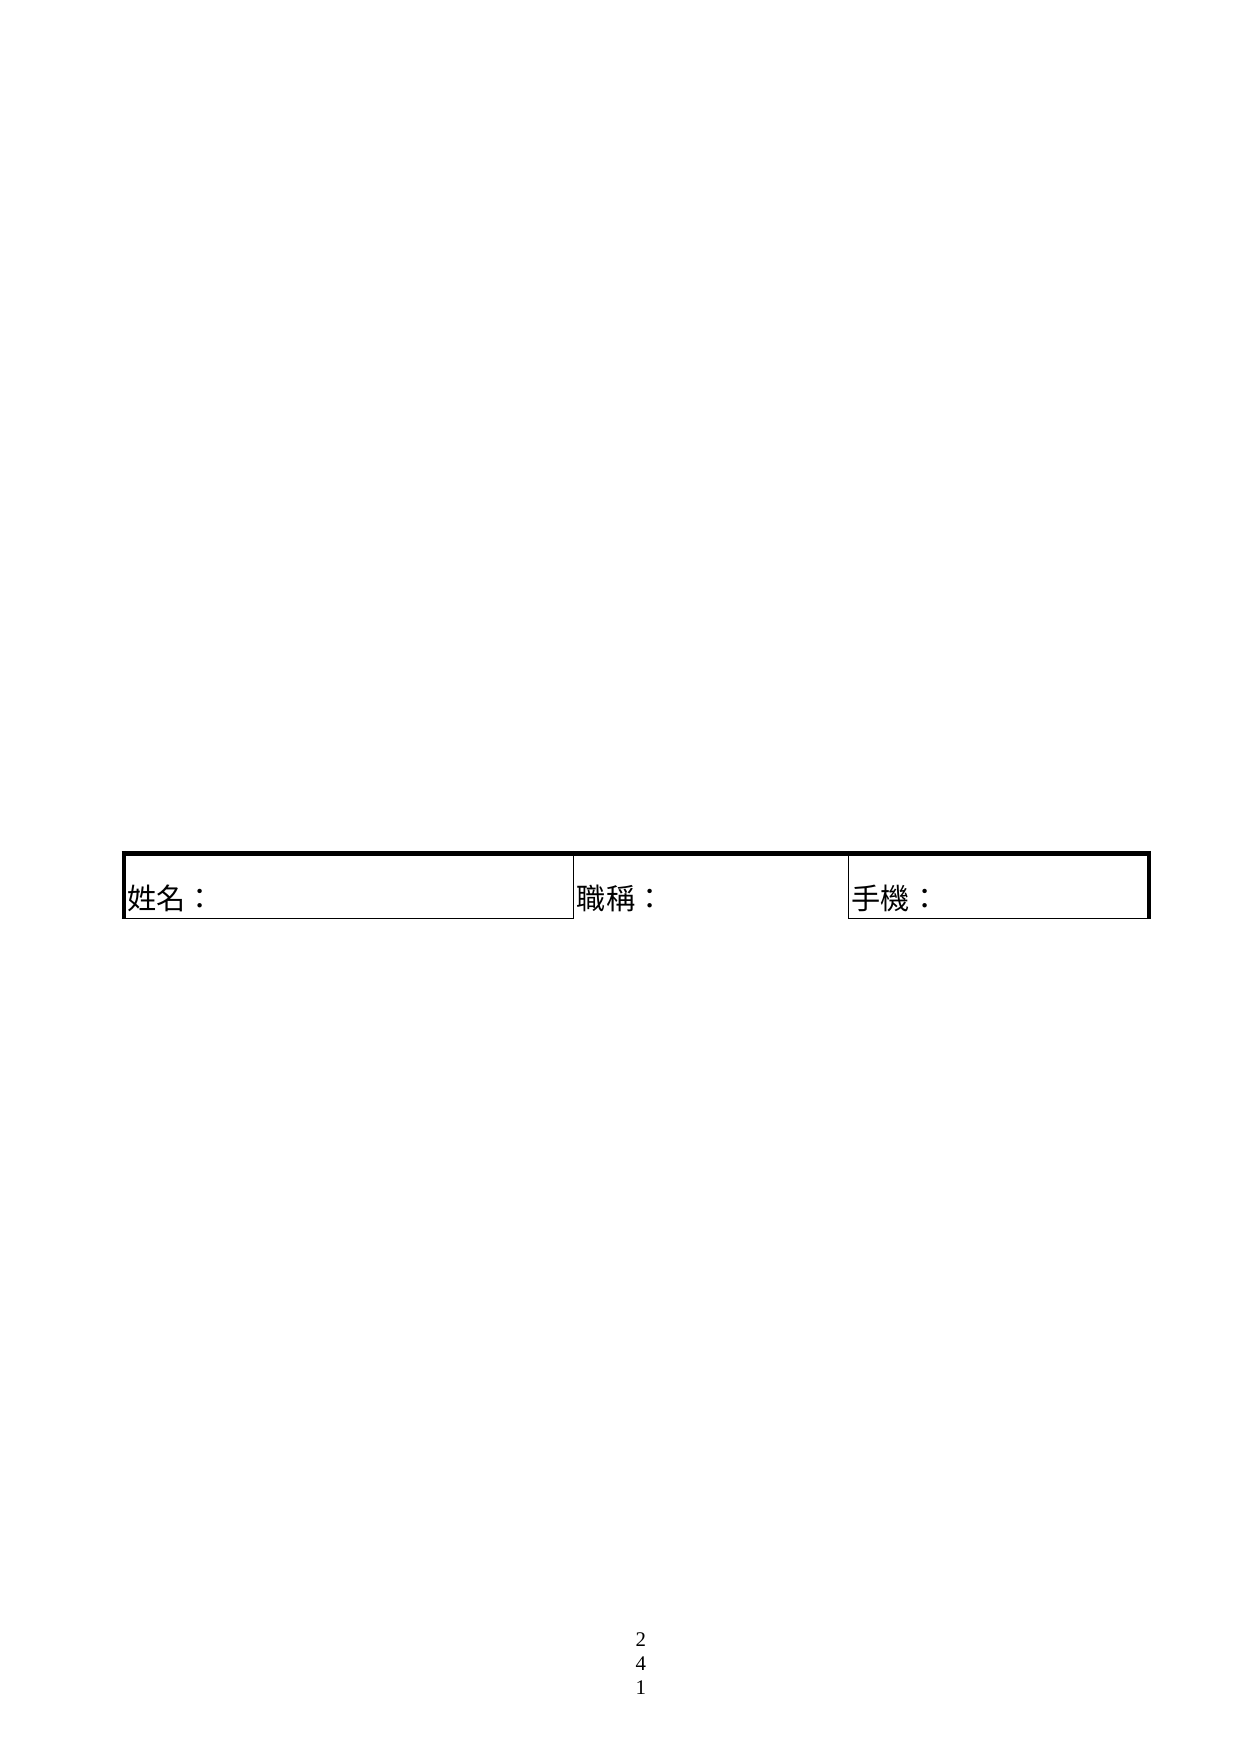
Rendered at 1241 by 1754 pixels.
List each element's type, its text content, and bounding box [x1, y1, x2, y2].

table_cell 姓名： [126, 856, 573, 918]
table_cell 職稱： [574, 856, 848, 918]
table_cell 手機： [849, 856, 1147, 918]
